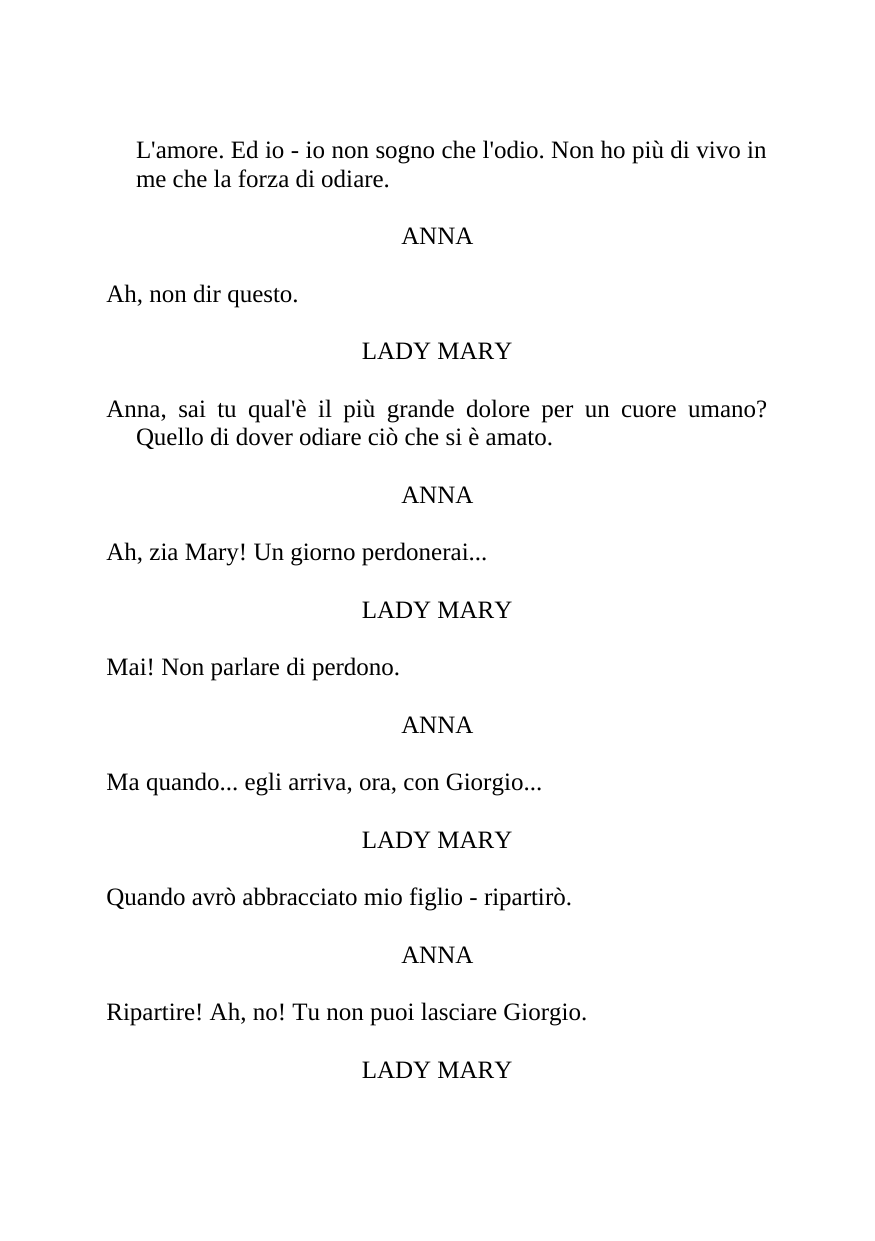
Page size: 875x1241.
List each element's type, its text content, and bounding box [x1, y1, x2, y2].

text LADY MARY [106, 825, 768, 854]
text L'amore. Ed io - io non sogno che l'odio. Non ho più di vivo in me che la forza di odiare. [136, 135, 768, 192]
text Ripartire! Ah, no! Tu non puoi lasciare Giorgio. [106, 997, 768, 1026]
text LADY MARY [106, 1055, 768, 1084]
text ANNA [106, 221, 768, 250]
text Quando avrò abbracciato mio figlio - ripartirò. [106, 882, 768, 911]
text Ah, zia Mary! Un giorno perdonerai... [106, 537, 768, 566]
text Mai! Non parlare di perdono. [106, 652, 768, 681]
text LADY MARY [106, 336, 768, 365]
text Anna, sai tu qual'è il più grande dolore per un cuore umano? Quello di dover odiare ciò che si è amato. [106, 394, 768, 451]
text ANNA [106, 480, 768, 509]
text ANNA [106, 710, 768, 739]
text LADY MARY [106, 595, 768, 624]
text Ah, non dir questo. [106, 279, 768, 307]
text Ma quando... egli arriva, ora, con Giorgio... [106, 767, 768, 796]
text ANNA [106, 940, 768, 969]
